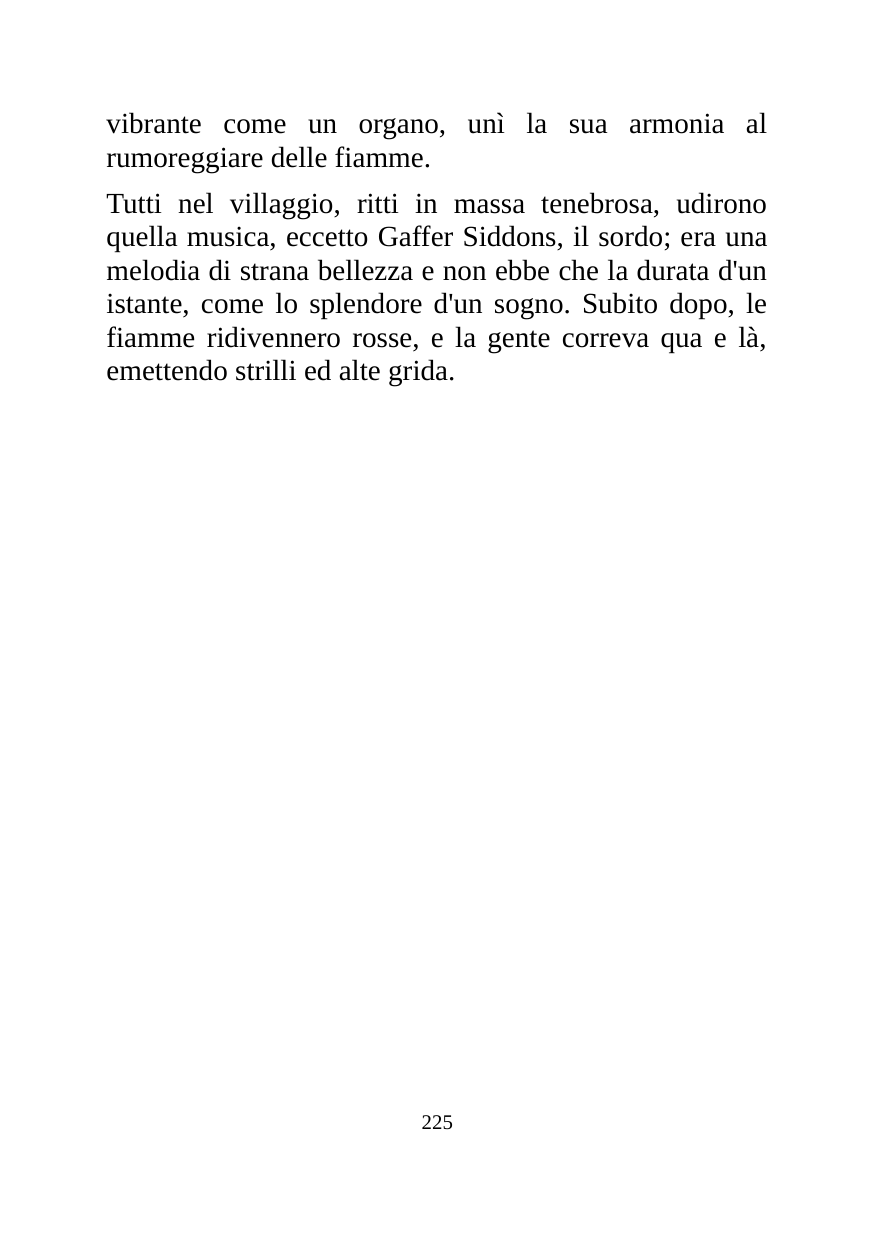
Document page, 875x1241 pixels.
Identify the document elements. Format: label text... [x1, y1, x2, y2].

text Tutti nel villaggio, ritti in massa tenebrosa, udirono quella musica, eccetto Gaffer Siddons, il sordo; era una melodia di strana bellezza e non ebbe che la durata d'un istante, come lo splendore d'un sogno. Subito dopo, le fiamme ridivennero rosse, e la gente correva qua e là, emettendo strilli ed alte grida. [106, 186, 768, 387]
text vibrante come un organo, unì la sua armonia al rumoreggiare delle fiamme. [106, 106, 768, 173]
